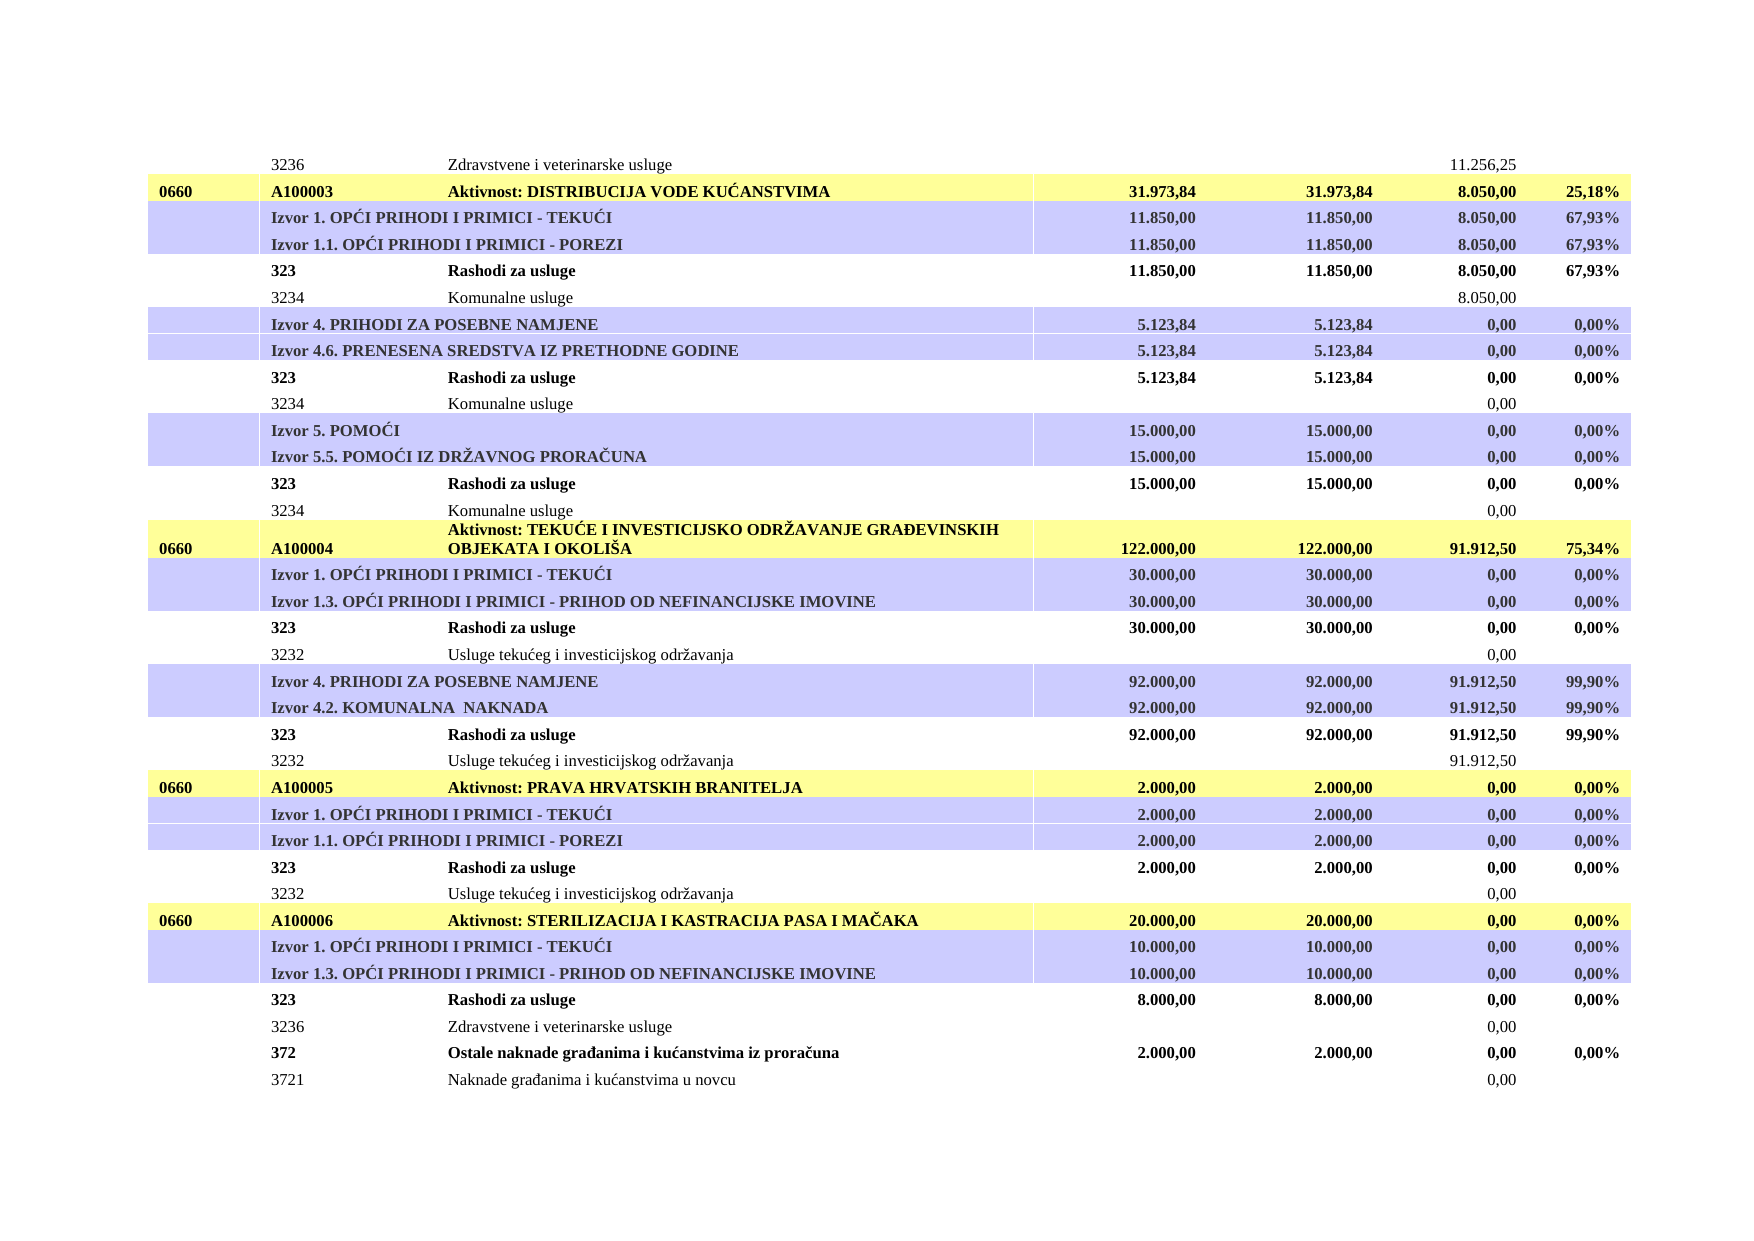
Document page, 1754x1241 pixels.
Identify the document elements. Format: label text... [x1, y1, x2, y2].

table_cell [1527, 744, 1631, 770]
table_cell 8.050,00 [1384, 174, 1527, 201]
table_cell Izvor 1. OPĆI PRIHODI I PRIMICI - TEKUĆI [260, 930, 1033, 956]
table_cell Izvor 5. POMOĆI [260, 413, 1033, 440]
table_cell 31.973,84 [1034, 174, 1207, 201]
table_cell 0,00 [1384, 877, 1527, 903]
table_cell 11.256,25 [1384, 148, 1527, 174]
table_cell 3234 [260, 280, 436, 307]
table_cell 3236 [260, 1009, 436, 1036]
table_cell Izvor 4.6. PRENESENA SREDSTVA IZ PRETHODNE GODINE [260, 334, 1033, 360]
table_cell 92.000,00 [1207, 717, 1384, 744]
table_cell 99,90% [1527, 717, 1631, 744]
table_cell 20.000,00 [1034, 903, 1207, 930]
table_cell 8.050,00 [1384, 280, 1527, 307]
table_cell [148, 307, 259, 333]
table_cell [1034, 387, 1207, 413]
table_cell 8.050,00 [1384, 201, 1527, 227]
table_cell 8.050,00 [1384, 227, 1527, 254]
table_cell 3234 [260, 493, 436, 519]
table_cell 0,00% [1527, 1036, 1631, 1062]
table_cell 0,00 [1384, 360, 1527, 387]
table_cell [148, 638, 259, 664]
table_cell 10.000,00 [1207, 930, 1384, 956]
table_cell 3232 [260, 744, 436, 770]
table_cell [1207, 280, 1384, 307]
table_cell [148, 930, 259, 956]
table_cell A100006 [260, 903, 436, 930]
table_cell 25,18% [1527, 174, 1631, 201]
table_cell 323 [260, 717, 436, 744]
table_cell 0,00 [1384, 307, 1527, 333]
table_cell 11.850,00 [1207, 227, 1384, 254]
table_cell 0,00 [1384, 850, 1527, 877]
table_cell 0,00 [1384, 903, 1527, 930]
table_cell 8.000,00 [1034, 983, 1207, 1009]
table_cell 10.000,00 [1034, 930, 1207, 956]
table_cell [148, 983, 259, 1009]
table_cell Izvor 1. OPĆI PRIHODI I PRIMICI - TEKUĆI [260, 797, 1033, 823]
table_cell 91.912,50 [1384, 520, 1527, 558]
table_cell Izvor 1.3. OPĆI PRIHODI I PRIMICI - PRIHOD OD NEFINANCIJSKE IMOVINE [260, 584, 1033, 611]
table_cell 2.000,00 [1207, 824, 1384, 850]
table_cell 91.912,50 [1384, 691, 1527, 717]
table_cell 0,00 [1384, 983, 1527, 1009]
table_cell 30.000,00 [1207, 558, 1384, 584]
table_cell [1207, 387, 1384, 413]
table_cell 0,00 [1384, 440, 1527, 466]
table_cell [148, 584, 259, 611]
table_cell [1034, 744, 1207, 770]
table_cell 92.000,00 [1207, 664, 1384, 691]
table_cell 323 [260, 466, 436, 493]
table_cell Rashodi za usluge [436, 360, 1033, 387]
table_cell 0,00% [1527, 824, 1631, 850]
table_cell [148, 558, 259, 584]
table_cell 323 [260, 360, 436, 387]
table_cell [1527, 877, 1631, 903]
table_cell 5.123,84 [1207, 360, 1384, 387]
table_cell 0,00 [1384, 930, 1527, 956]
table_cell A100003 [260, 174, 436, 201]
table_cell 2.000,00 [1207, 770, 1384, 797]
table_cell 99,90% [1527, 691, 1631, 717]
table_cell 323 [260, 254, 436, 280]
table_cell Rashodi za usluge [436, 611, 1033, 637]
table_cell 10.000,00 [1207, 956, 1384, 983]
table_cell 0,00% [1527, 611, 1631, 637]
table_cell 0,00 [1384, 770, 1527, 797]
table_cell 0,00% [1527, 903, 1631, 930]
table_cell 75,34% [1527, 520, 1631, 558]
table_cell 0660 [148, 770, 259, 797]
table_cell 323 [260, 850, 436, 877]
table_cell [1207, 877, 1384, 903]
table_cell A100005 [260, 770, 436, 797]
table_cell Izvor 5.5. POMOĆI IZ DRŽAVNOG PRORAČUNA [260, 440, 1033, 466]
table_cell 0,00 [1384, 1009, 1527, 1036]
table_cell 5.123,84 [1034, 334, 1207, 360]
table_cell [148, 360, 259, 387]
table_cell [1034, 148, 1207, 174]
table_cell 5.123,84 [1207, 334, 1384, 360]
table_cell 91.912,50 [1384, 744, 1527, 770]
table_cell 0,00 [1384, 638, 1527, 664]
table_cell 0,00 [1384, 611, 1527, 637]
table_cell 372 [260, 1036, 436, 1062]
table_cell 0,00 [1384, 493, 1527, 519]
table_cell [1527, 1009, 1631, 1036]
table_cell 0,00% [1527, 334, 1631, 360]
table_cell 323 [260, 611, 436, 637]
table_cell [148, 956, 259, 983]
table_cell 92.000,00 [1034, 691, 1207, 717]
table_cell 0,00% [1527, 360, 1631, 387]
table_cell 2.000,00 [1034, 824, 1207, 850]
table_cell A100004 [260, 520, 436, 558]
table_cell [148, 664, 259, 691]
table_cell 11.850,00 [1207, 201, 1384, 227]
table_cell Naknade građanima i kućanstvima u novcu [436, 1063, 1033, 1089]
table_cell [1527, 148, 1631, 174]
table_cell [148, 280, 259, 307]
table_cell 8.050,00 [1384, 254, 1527, 280]
table_cell 0660 [148, 903, 259, 930]
table_cell 5.123,84 [1034, 307, 1207, 333]
table_cell Rashodi za usluge [436, 850, 1033, 877]
table_cell [148, 824, 259, 850]
table_cell 5.123,84 [1207, 307, 1384, 333]
table_cell 0,00 [1384, 558, 1527, 584]
table_cell 92.000,00 [1207, 691, 1384, 717]
table_cell [1527, 387, 1631, 413]
table_cell [148, 691, 259, 717]
table_cell 15.000,00 [1034, 413, 1207, 440]
table_cell [1034, 877, 1207, 903]
table_cell [1207, 744, 1384, 770]
table_cell 0,00% [1527, 983, 1631, 1009]
table_cell [148, 201, 259, 227]
table_cell 2.000,00 [1034, 850, 1207, 877]
table_cell Izvor 4. PRIHODI ZA POSEBNE NAMJENE [260, 307, 1033, 333]
table_cell 67,93% [1527, 254, 1631, 280]
table_cell 0,00% [1527, 440, 1631, 466]
table_cell 0,00% [1527, 413, 1631, 440]
table_cell Rashodi za usluge [436, 466, 1033, 493]
table_cell 0,00% [1527, 797, 1631, 823]
table_cell 2.000,00 [1207, 797, 1384, 823]
table_cell [148, 227, 259, 254]
table_cell Usluge tekućeg i investicijskog održavanja [436, 744, 1033, 770]
table_cell Rashodi za usluge [436, 254, 1033, 280]
table_cell 3236 [260, 148, 436, 174]
table_cell Izvor 1.1. OPĆI PRIHODI I PRIMICI - POREZI [260, 227, 1033, 254]
table_cell Komunalne usluge [436, 280, 1033, 307]
table_cell 30.000,00 [1034, 558, 1207, 584]
table_cell [1527, 280, 1631, 307]
table_cell 0,00 [1384, 956, 1527, 983]
table_cell 10.000,00 [1034, 956, 1207, 983]
table_cell 0660 [148, 520, 259, 558]
table_cell Rashodi za usluge [436, 717, 1033, 744]
table_cell 3232 [260, 877, 436, 903]
table_cell [148, 493, 259, 519]
table_cell 122.000,00 [1034, 520, 1207, 558]
table_cell 0,00 [1384, 413, 1527, 440]
table_cell 15.000,00 [1207, 466, 1384, 493]
table_cell [1034, 493, 1207, 519]
table_cell [1207, 493, 1384, 519]
table_cell 8.000,00 [1207, 983, 1384, 1009]
table_cell [148, 334, 259, 360]
table_cell 0,00% [1527, 466, 1631, 493]
table_cell [148, 413, 259, 440]
table_cell 11.850,00 [1034, 254, 1207, 280]
table_cell 91.912,50 [1384, 664, 1527, 691]
table_cell 5.123,84 [1034, 360, 1207, 387]
table_cell 0,00 [1384, 387, 1527, 413]
table_cell [148, 1063, 259, 1089]
table_cell Aktivnost: STERILIZACIJA I KASTRACIJA PASA I MAČAKA [436, 903, 1033, 930]
table_cell 0,00% [1527, 930, 1631, 956]
table_cell Rashodi za usluge [436, 983, 1033, 1009]
table_cell [1034, 638, 1207, 664]
table_cell [1207, 1009, 1384, 1036]
table_cell 91.912,50 [1384, 717, 1527, 744]
table_cell Izvor 1.3. OPĆI PRIHODI I PRIMICI - PRIHOD OD NEFINANCIJSKE IMOVINE [260, 956, 1033, 983]
table_cell Usluge tekućeg i investicijskog održavanja [436, 638, 1033, 664]
table_cell [148, 717, 259, 744]
table_cell 2.000,00 [1207, 850, 1384, 877]
table_cell Zdravstvene i veterinarske usluge [436, 1009, 1033, 1036]
table_cell Usluge tekućeg i investicijskog održavanja [436, 877, 1033, 903]
table_cell [1527, 638, 1631, 664]
table_cell 0,00 [1384, 824, 1527, 850]
table_cell 2.000,00 [1034, 1036, 1207, 1062]
table_cell [148, 387, 259, 413]
table_cell Ostale naknade građanima i kućanstvima iz proračuna [436, 1036, 1033, 1062]
table_cell Zdravstvene i veterinarske usluge [436, 148, 1033, 174]
table_cell Aktivnost: TEKUĆE I INVESTICIJSKO ODRŽAVANJE GRAĐEVINSKIH OBJEKATA I OKOLIŠA [436, 520, 1033, 558]
table_cell [1034, 280, 1207, 307]
table_cell [148, 744, 259, 770]
table_cell 0,00% [1527, 770, 1631, 797]
table_cell [1207, 148, 1384, 174]
table_cell 0,00% [1527, 584, 1631, 611]
table_cell 2.000,00 [1034, 770, 1207, 797]
table_cell 0,00 [1384, 797, 1527, 823]
table_cell 15.000,00 [1034, 440, 1207, 466]
table_cell Izvor 1.1. OPĆI PRIHODI I PRIMICI - POREZI [260, 824, 1033, 850]
table_cell 3234 [260, 387, 436, 413]
table_cell [148, 611, 259, 637]
table_cell Izvor 4. PRIHODI ZA POSEBNE NAMJENE [260, 664, 1033, 691]
table_cell 3721 [260, 1063, 436, 1089]
table_cell [1527, 1063, 1631, 1089]
table_cell [1207, 638, 1384, 664]
table_cell 92.000,00 [1034, 717, 1207, 744]
table_cell 99,90% [1527, 664, 1631, 691]
table_cell 122.000,00 [1207, 520, 1384, 558]
table_cell 3232 [260, 638, 436, 664]
table_cell [148, 466, 259, 493]
table_cell Izvor 4.2. KOMUNALNA NAKNADA [260, 691, 1033, 717]
table_cell 30.000,00 [1034, 611, 1207, 637]
table_cell 11.850,00 [1034, 201, 1207, 227]
table_cell [148, 148, 259, 174]
table_cell Komunalne usluge [436, 387, 1033, 413]
table_cell 0660 [148, 174, 259, 201]
table_cell [148, 850, 259, 877]
table_cell Izvor 1. OPĆI PRIHODI I PRIMICI - TEKUĆI [260, 201, 1033, 227]
table_cell Komunalne usluge [436, 493, 1033, 519]
table_cell 2.000,00 [1207, 1036, 1384, 1062]
table_cell 0,00 [1384, 584, 1527, 611]
table_cell 0,00% [1527, 956, 1631, 983]
table_cell 15.000,00 [1207, 440, 1384, 466]
table_cell 31.973,84 [1207, 174, 1384, 201]
table_cell 30.000,00 [1034, 584, 1207, 611]
table_cell 15.000,00 [1034, 466, 1207, 493]
table_cell 30.000,00 [1207, 584, 1384, 611]
table_cell [1207, 1063, 1384, 1089]
table_cell Aktivnost: DISTRIBUCIJA VODE KUĆANSTVIMA [436, 174, 1033, 201]
table_cell [148, 877, 259, 903]
table_cell [1034, 1009, 1207, 1036]
table_cell 2.000,00 [1034, 797, 1207, 823]
table_cell [1527, 493, 1631, 519]
table_cell 0,00% [1527, 558, 1631, 584]
table_cell 67,93% [1527, 201, 1631, 227]
table_cell 323 [260, 983, 436, 1009]
table_cell 0,00% [1527, 307, 1631, 333]
table_cell 11.850,00 [1207, 254, 1384, 280]
table_cell Izvor 1. OPĆI PRIHODI I PRIMICI - TEKUĆI [260, 558, 1033, 584]
table_cell 0,00% [1527, 850, 1631, 877]
table_cell 30.000,00 [1207, 611, 1384, 637]
table_cell 0,00 [1384, 334, 1527, 360]
table_cell [148, 440, 259, 466]
table_cell 92.000,00 [1034, 664, 1207, 691]
table_cell [148, 1036, 259, 1062]
table_cell [148, 1009, 259, 1036]
table_cell Aktivnost: PRAVA HRVATSKIH BRANITELJA [436, 770, 1033, 797]
table_cell 0,00 [1384, 1063, 1527, 1089]
table_cell 20.000,00 [1207, 903, 1384, 930]
table_cell 11.850,00 [1034, 227, 1207, 254]
table_cell [1034, 1063, 1207, 1089]
table_cell [148, 797, 259, 823]
table_cell 15.000,00 [1207, 413, 1384, 440]
table_cell 0,00 [1384, 466, 1527, 493]
table_cell 0,00 [1384, 1036, 1527, 1062]
table_cell 67,93% [1527, 227, 1631, 254]
table_cell [148, 254, 259, 280]
